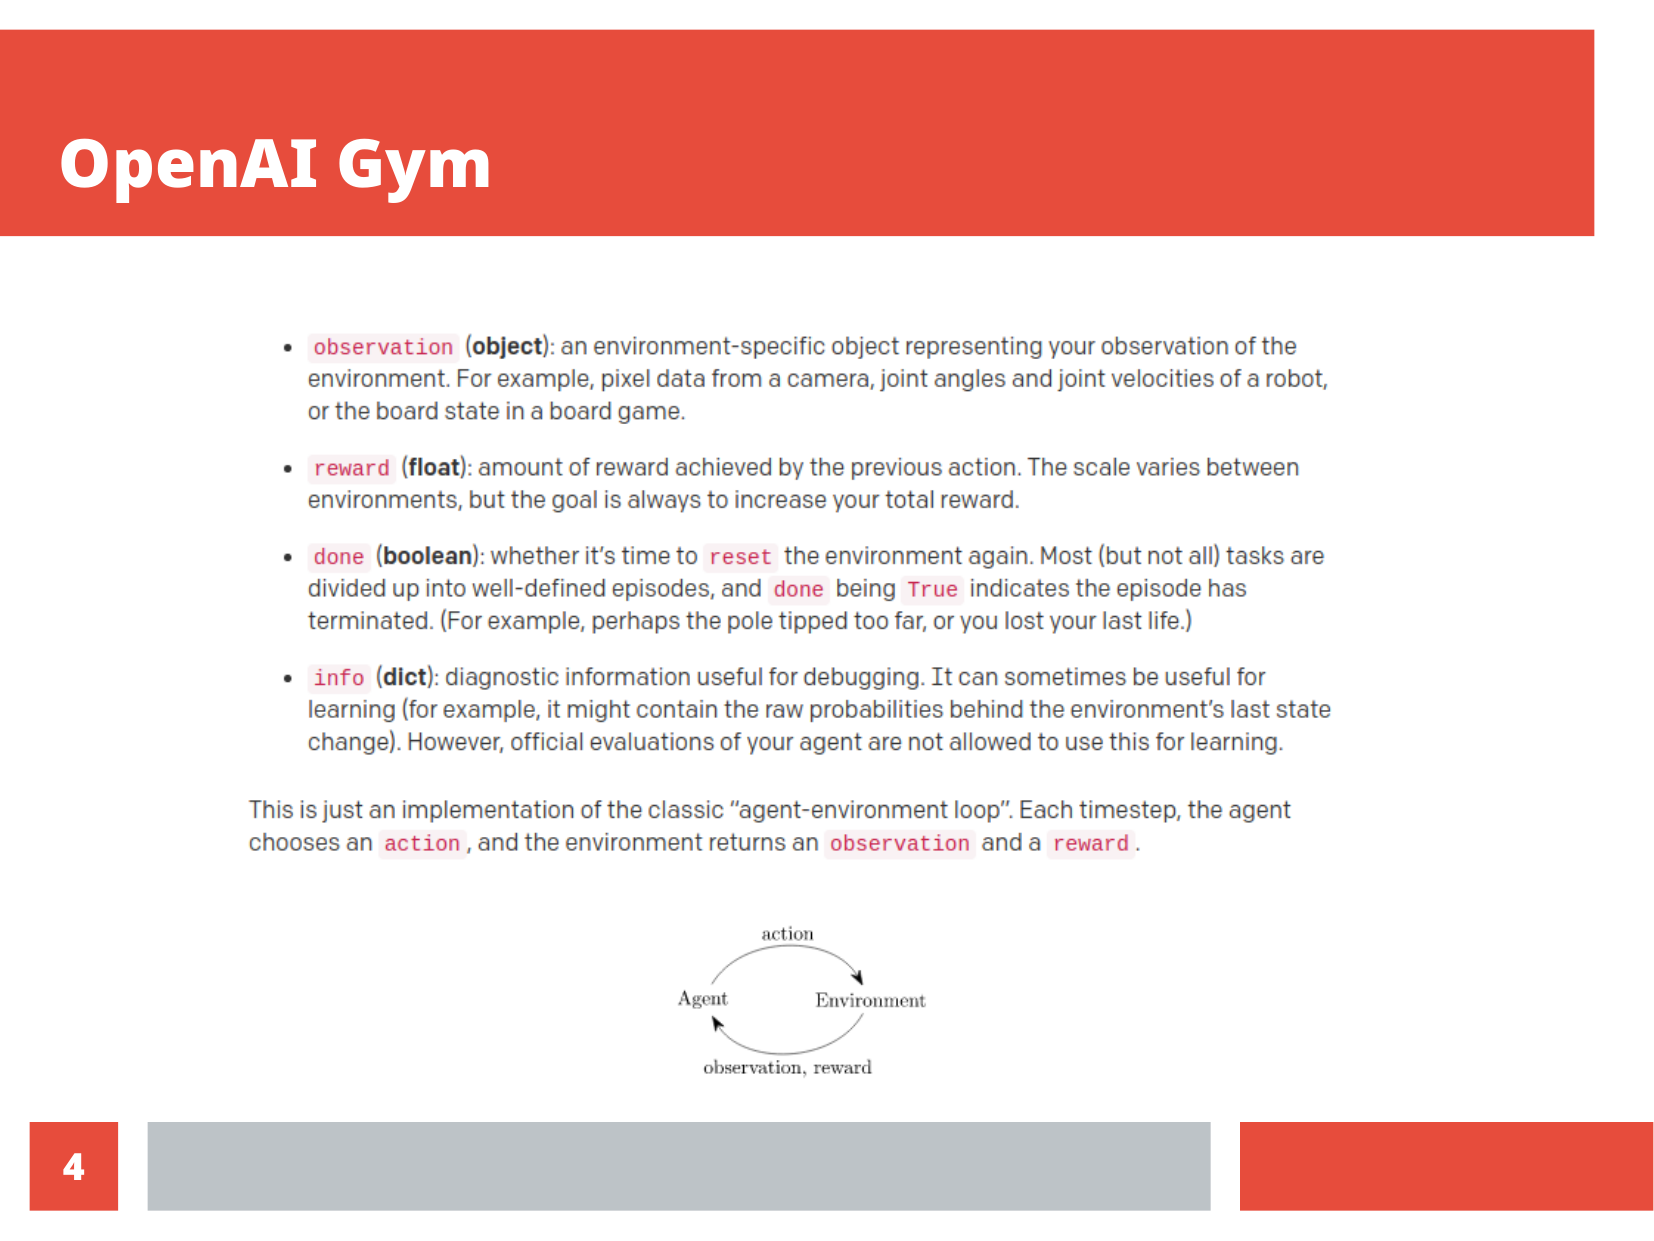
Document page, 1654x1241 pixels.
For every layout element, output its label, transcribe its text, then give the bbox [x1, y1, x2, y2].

picture [240, 328, 1351, 1093]
title OpenAI Gym [59, 59, 1595, 207]
